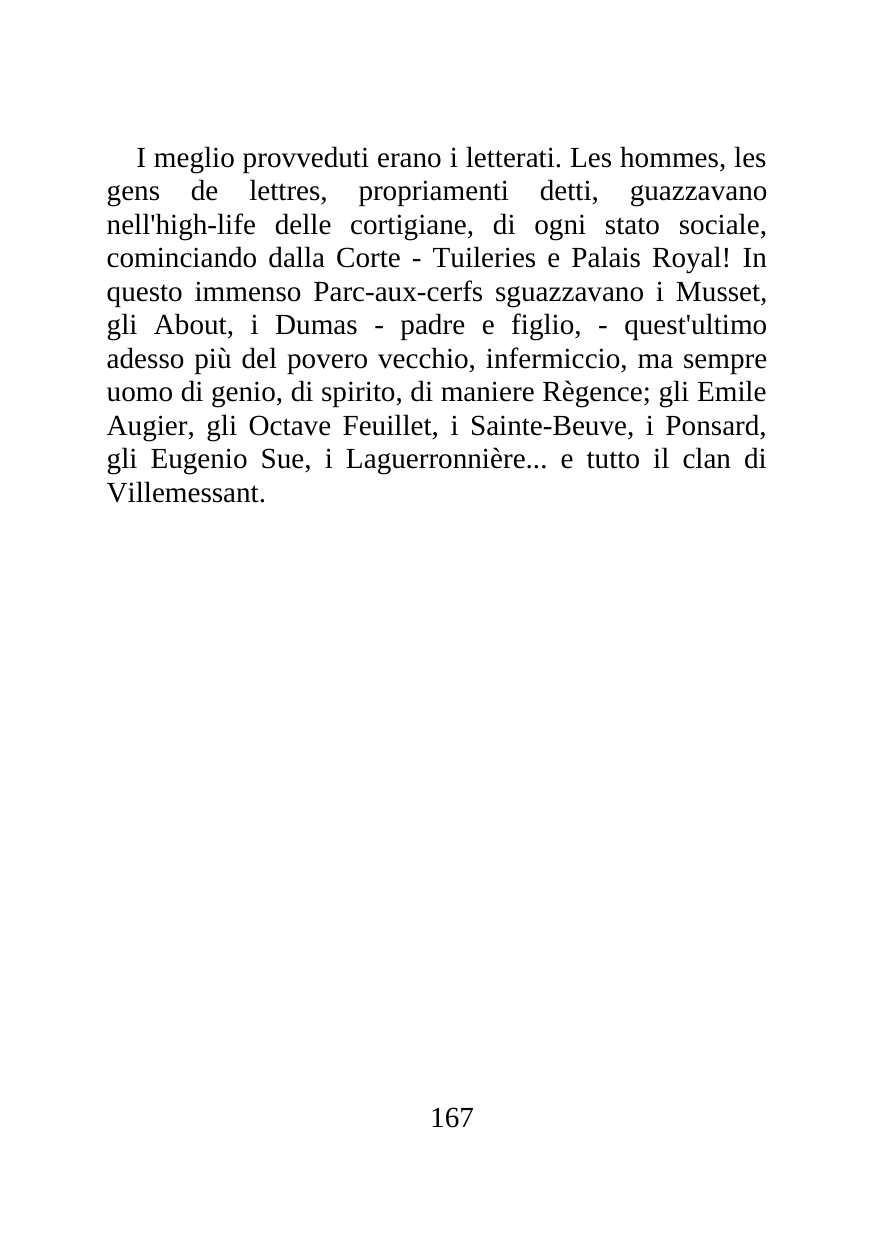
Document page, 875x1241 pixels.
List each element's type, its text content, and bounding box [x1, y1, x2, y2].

text I meglio provveduti erano i letterati. Les hommes, les gens de lettres, propriamenti detti, guazzavano nell'high-life delle cortigiane, di ogni stato sociale, cominciando dalla Corte - Tuileries e Palais Royal! In questo immenso Parc-aux-cerfs sguazzavano i Musset, gli About, i Dumas - padre e figlio, - quest'ultimo adesso più del povero vecchio, infermiccio, ma sempre uomo di genio, di spirito, di maniere Règence; gli Emile Augier, gli Octave Feuillet, i Sainte-Beuve, i Ponsard, gli Eugenio Sue, i Laguerronnière... e tutto il clan di Villemessant. [106, 140, 768, 509]
